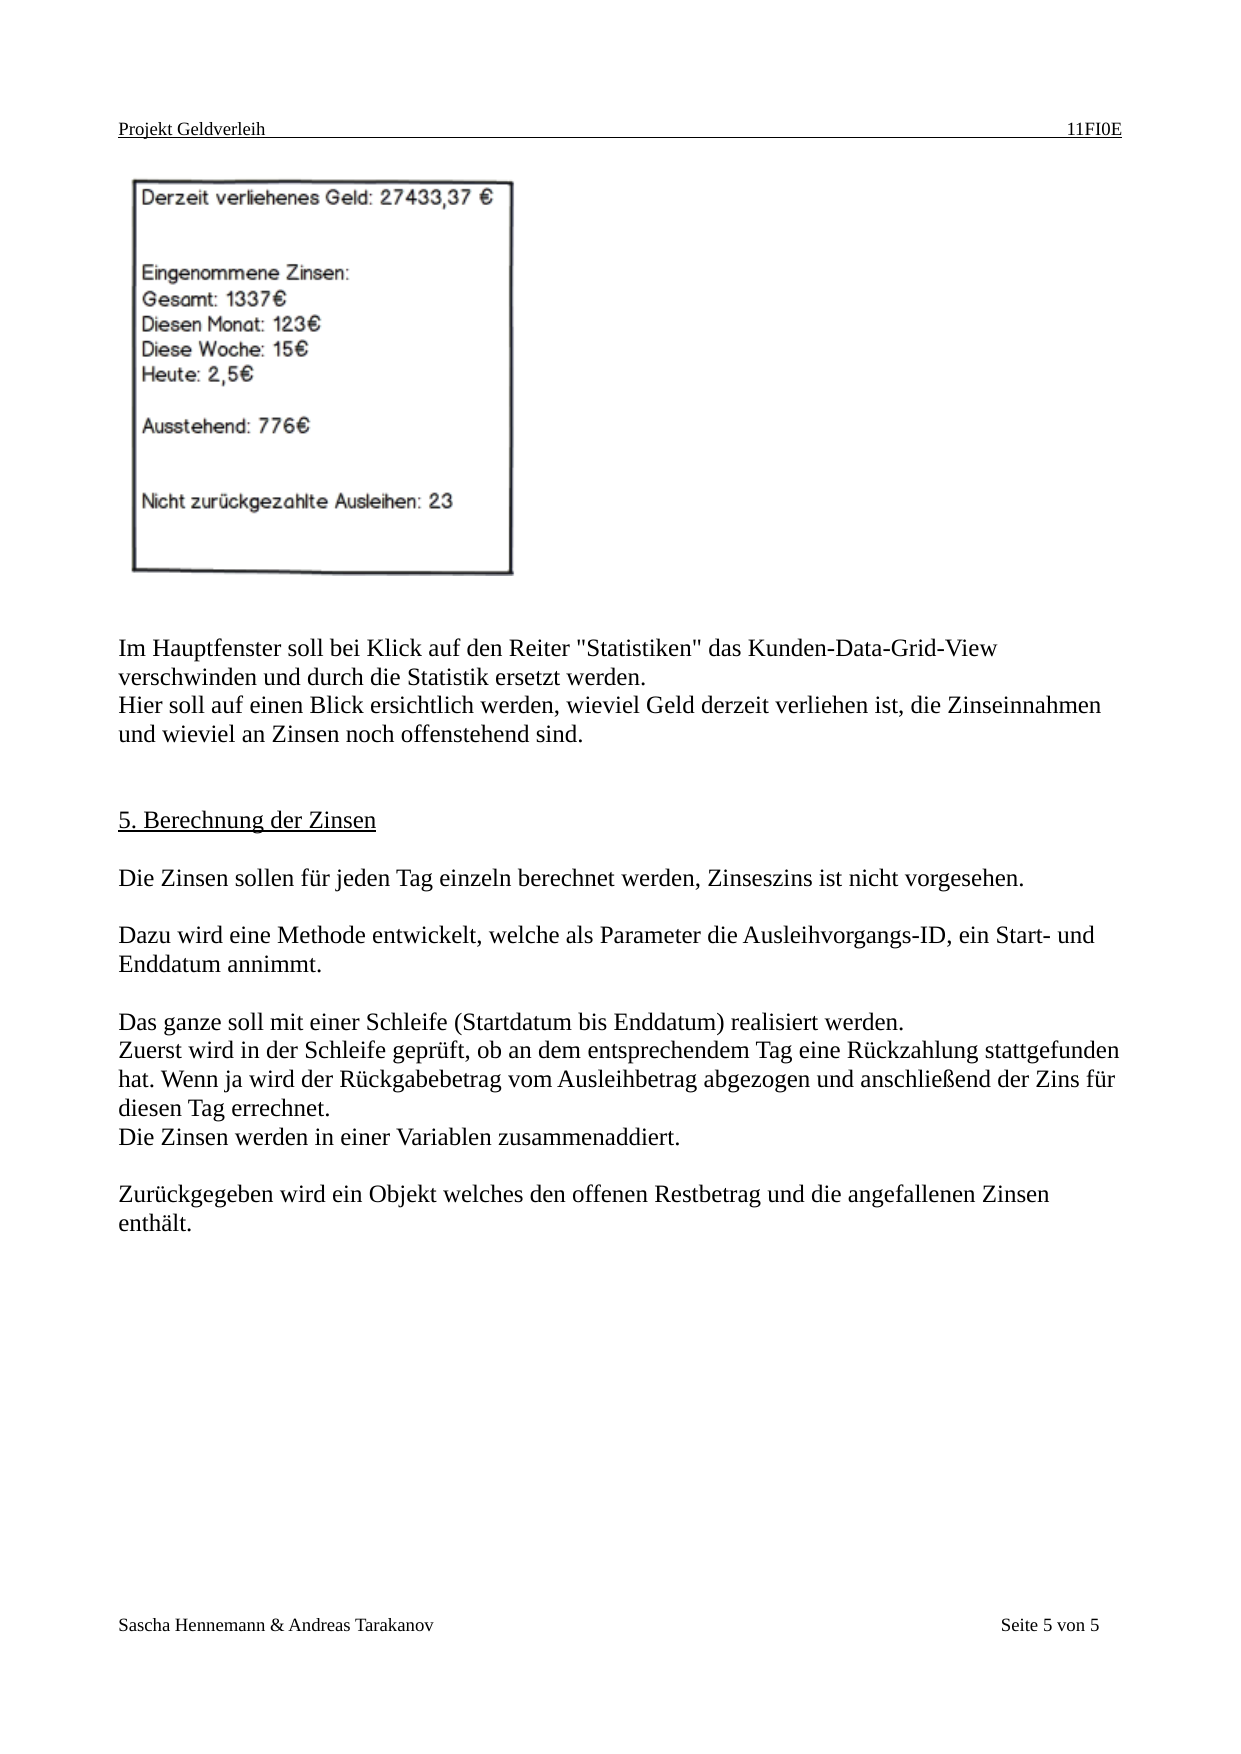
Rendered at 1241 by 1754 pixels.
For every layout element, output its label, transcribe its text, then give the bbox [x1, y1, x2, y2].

text Zurückgegeben wird ein Objekt welches den offenen Restbetrag und die angefallenen Zinsen enthält. [118, 1179, 1122, 1237]
text Die Zinsen sollen für jeden Tag einzeln berechnet werden, Zinseszins ist nicht vorgesehen. [118, 863, 1122, 892]
text Die Zinsen werden in einer Variablen zusammenaddiert. [118, 1122, 1122, 1150]
text 5. Berechnung der Zinsen [118, 805, 1122, 834]
text Hier soll auf einen Blick ersichtlich werden, wieviel Geld derzeit verliehen ist, die Zinseinnahmen und wieviel an Zinsen noch offenstehend sind. [118, 690, 1122, 748]
text Dazu wird eine Methode entwickelt, welche als Parameter die Ausleihvorgangs-ID, ein Start- und Enddatum annimmt. [118, 920, 1122, 978]
picture [118, 169, 536, 576]
text Im Hauptfenster soll bei Klick auf den Reiter "Statistiken" das Kunden-Data-Grid-View verschwinden und durch die Statistik ersetzt werden. [118, 633, 1122, 690]
text Zuerst wird in der Schleife geprüft, ob an dem entsprechendem Tag eine Rückzahlung stattgefunden hat. Wenn ja wird der Rückgabebetrag vom Ausleihbetrag abgezogen und anschließend der Zins für diesen Tag errechnet. [118, 1035, 1122, 1122]
text Das ganze soll mit einer Schleife (Startdatum bis Enddatum) realisiert werden. [118, 1007, 1122, 1035]
